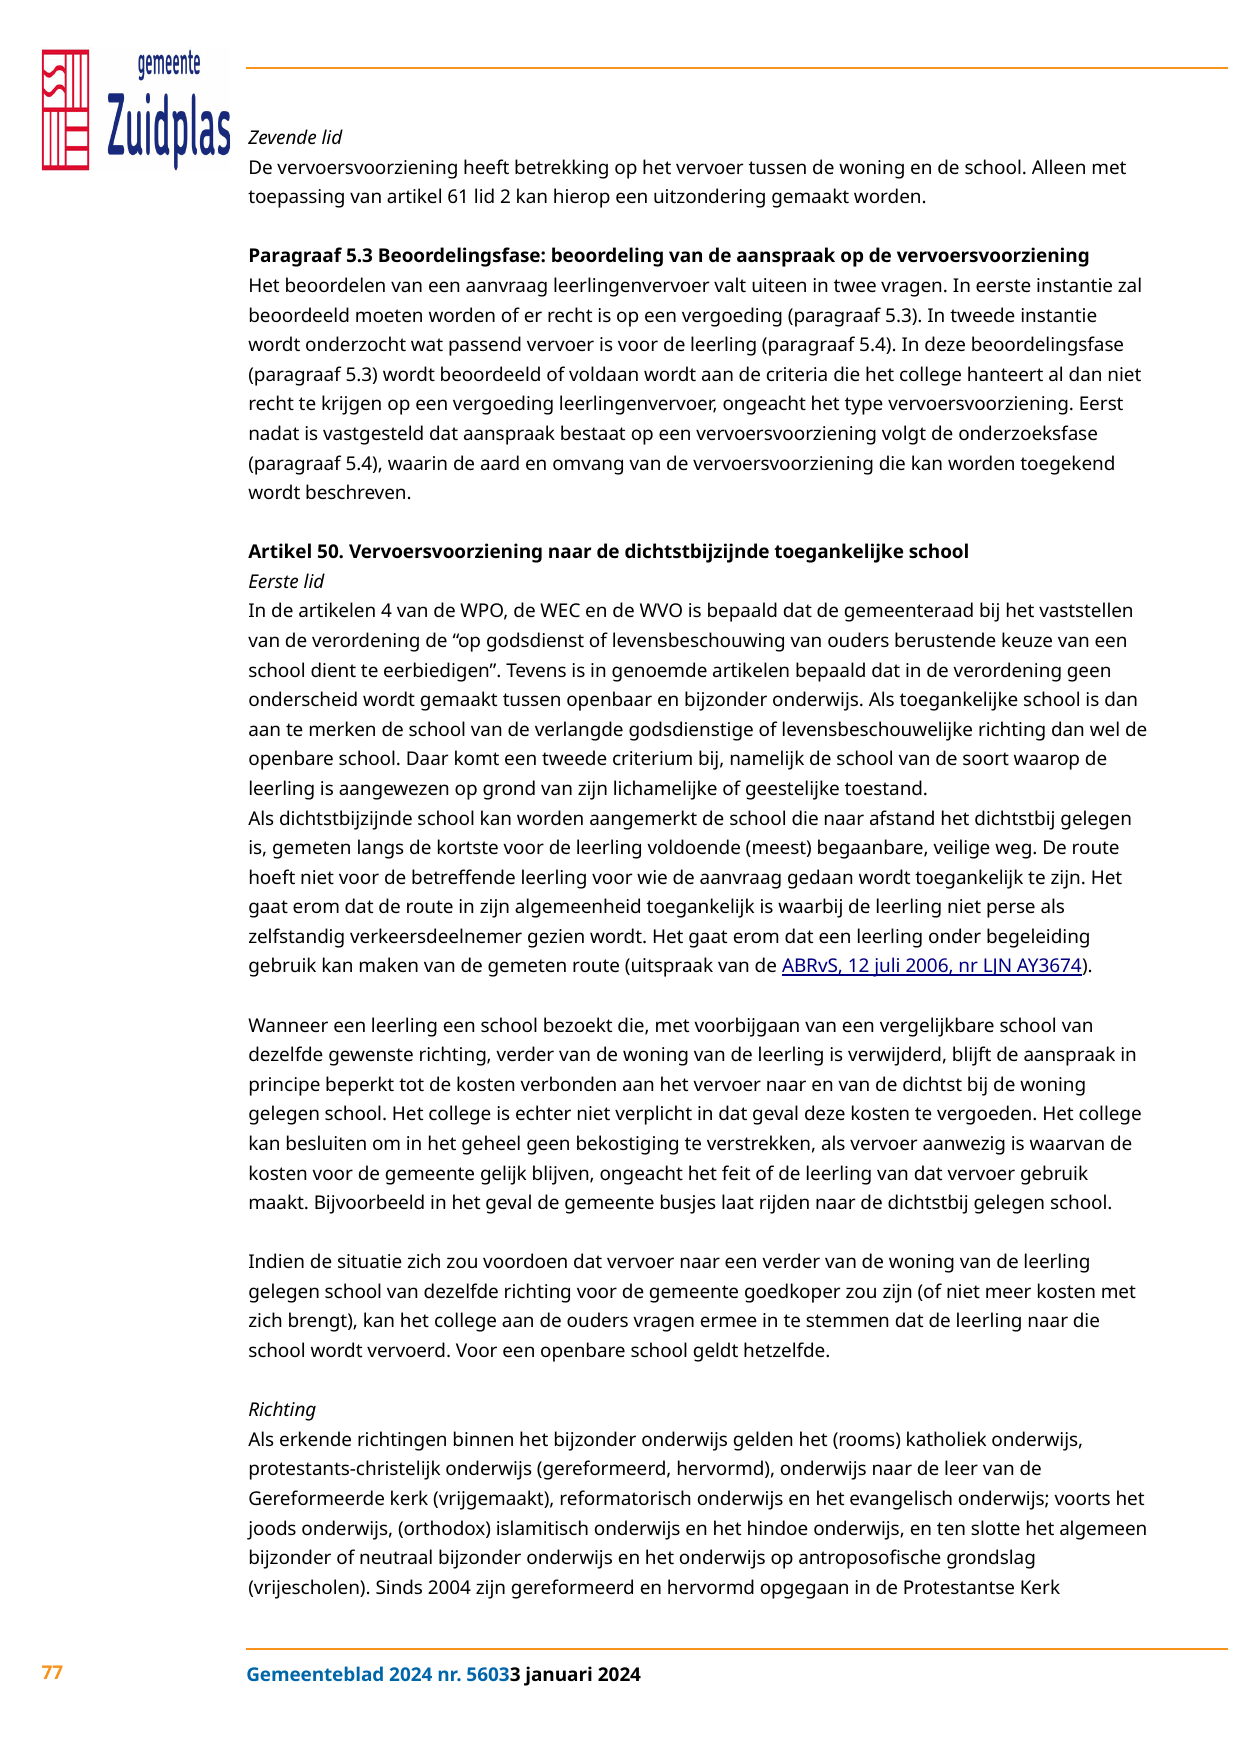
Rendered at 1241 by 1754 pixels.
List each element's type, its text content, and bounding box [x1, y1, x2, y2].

text Als dichtstbijzijnde school kan worden aangemerkt de school die naar afstand het dichtstbij gelegen is, gemeten langs de kortste voor de leerling voldoende (meest) begaanbare, veilige weg. De route hoeft niet voor de betreffende leerling voor wie de aanvraag gedaan wordt toegankelijk te zijn. Het gaat erom dat de route in zijn algemeenheid toegankelijk is waarbij de leerling niet perse als zelfstandig verkeersdeelnemer gezien wordt. Het gaat erom dat een leerling onder begeleiding gebruik kan maken van de gemeten route (uitspraak van de ABRvS, 12 juli 2006, nr LJN AY3674). [248, 805, 1152, 978]
text Eerste lid [248, 568, 1152, 594]
text Paragraaf 5.3 Beoordelingsfase: beoordeling van de aanspraak op de vervoersvoorziening [248, 243, 1152, 268]
picture [41, 47, 231, 172]
text Richting [248, 1396, 1152, 1422]
text In de artikelen 4 van de WPO, de WEC en de WVO is bepaald dat de gemeenteraad bij het vaststellen van de verordening de “op godsdienst of levensbeschouwing van ouders berustende keuze van een school dient te eerbiedigen”. Tevens is in genoemde artikelen bepaald dat in de verordening geen onderscheid wordt gemaakt tussen openbaar en bijzonder onderwijs. Als toegankelijke school is dan aan te merken de school van de verlangde godsdienstige of levensbeschouwelijke richting dan wel de openbare school. Daar komt een tweede criterium bij, namelijk de school van de soort waarop de leerling is aangewezen op grond van zijn lichamelijke of geestelijke toestand. [248, 598, 1152, 801]
text Als erkende richtingen binnen het bijzonder onderwijs gelden het (rooms) katholiek onderwijs, protestants-christelijk onderwijs (gereformeerd, hervormd), onderwijs naar de leer van de Gereformeerde kerk (vrijgemaakt), reformatorisch onderwijs en het evangelisch onderwijs; voorts het joods onderwijs, (orthodox) islamitisch onderwijs en het hindoe onderwijs, en ten slotte het algemeen bijzonder of neutraal bijzonder onderwijs en het onderwijs op antroposofische grondslag (vrijescholen). Sinds 2004 zijn gereformeerd en hervormd opgegaan in de Protestantse Kerk [248, 1426, 1152, 1600]
text De vervoersvoorziening heeft betrekking op het vervoer tussen de woning en de school. Alleen met toepassing van artikel 61 lid 2 kan hierop een uitzondering gemaakt worden. [248, 154, 1152, 209]
text Zevende lid [248, 124, 1152, 150]
text Het beoordelen van een aanvraag leerlingenvervoer valt uiteen in twee vragen. In eerste instantie zal beoordeeld moeten worden of er recht is op een vergoeding (paragraaf 5.3). In tweede instantie wordt onderzocht wat passend vervoer is voor de leerling (paragraaf 5.4). In deze beoordelingsfase (paragraaf 5.3) wordt beoordeeld of voldaan wordt aan de criteria die het college hanteert al dan niet recht te krijgen op een vergoeding leerlingenvervoer, ongeacht het type vervoersvoorziening. Eerst nadat is vastgesteld dat aanspraak bestaat op een vervoersvoorziening volgt de onderzoeksfase (paragraaf 5.4), waarin de aard en omvang van de vervoersvoorziening die kan worden toegekend wordt beschreven. [248, 272, 1152, 505]
text Wanneer een leerling een school bezoekt die, met voorbijgaan van een vergelijkbare school van dezelfde gewenste richting, verder van de woning van de leerling is verwijderd, blijft de aanspraak in principe beperkt tot de kosten verbonden aan het vervoer naar en van de dichtst bij de woning gelegen school. Het college is echter niet verplicht in dat geval deze kosten te vergoeden. Het college kan besluiten om in het geheel geen bekostiging te verstrekken, als vervoer aanwezig is waarvan de kosten voor de gemeente gelijk blijven, ongeacht het feit of de leerling van dat vervoer gebruik maakt. Bijvoorbeeld in het geval de gemeente busjes laat rijden naar de dichtstbij gelegen school. [248, 1012, 1152, 1215]
text Artikel 50. Vervoersvoorziening naar de dichtstbijzijnde toegankelijke school [248, 538, 1152, 564]
text Indien de situatie zich zou voordoen dat vervoer naar een verder van de woning van de leerling gelegen school van dezelfde richting voor de gemeente goedkoper zou zijn (of niet meer kosten met zich brengt), kan het college aan de ouders vragen ermee in te stemmen dat de leerling naar die school wordt vervoerd. Voor een openbare school geldt hetzelfde. [248, 1248, 1152, 1363]
